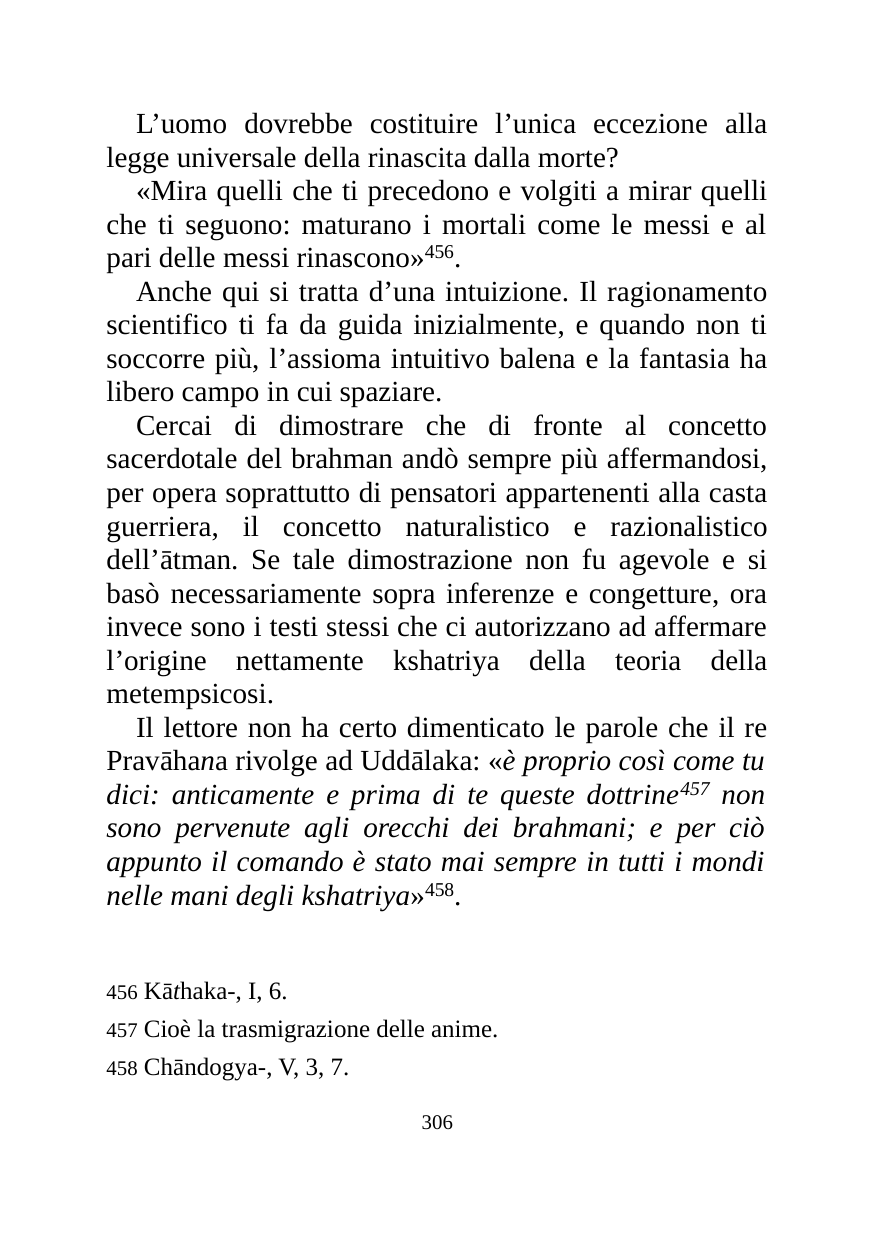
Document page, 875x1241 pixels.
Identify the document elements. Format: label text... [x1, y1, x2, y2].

text Cercai di dimostrare che di fronte al concetto sacerdotale del brahman andò sempre più affermandosi, per opera soprattutto di pensatori appartenenti alla casta guerriera, il concetto naturalistico e razionalistico dell’ātman. Se tale dimostrazione non fu agevole e si basò necessariamente sopra inferenze e congetture, ora invece sono i testi stessi che ci autorizzano ad affermare l’origine nettamente kshatriya della teoria della metempsicosi. [106, 408, 768, 710]
text Anche qui si tratta d’una intuizione. Il ragionamento scientifico ti fa da guida inizialmente, e quando non ti soccorre più, l’assioma intuitivo balena e la fantasia ha libero campo in cui spaziare. [106, 274, 768, 408]
text L’uomo dovrebbe costituire l’unica eccezione alla legge universale della rinascita dalla morte? [106, 106, 768, 173]
text Il lettore non ha certo dimenticato le parole che il re Pravāhana rivolge ad Uddālaka: «è proprio così come tu dici: anticamente e prima di te queste dottrine non sono pervenute agli orecchi dei brahmani; e per ciò appunto il comando è stato mai sempre in tutti i mondi nelle mani degli kshatriya». [106, 710, 768, 911]
text Kāthaka-, I, 6. [106, 976, 768, 1005]
text Cioè la trasmigrazione delle anime. [106, 1014, 768, 1043]
text «Mira quelli che ti precedono e volgiti a mirar quelli che ti seguono: maturano i mortali come le messi e al pari delle messi rinascono». [106, 173, 768, 274]
text Chāndogya-, V, 3, 7. [106, 1052, 768, 1080]
